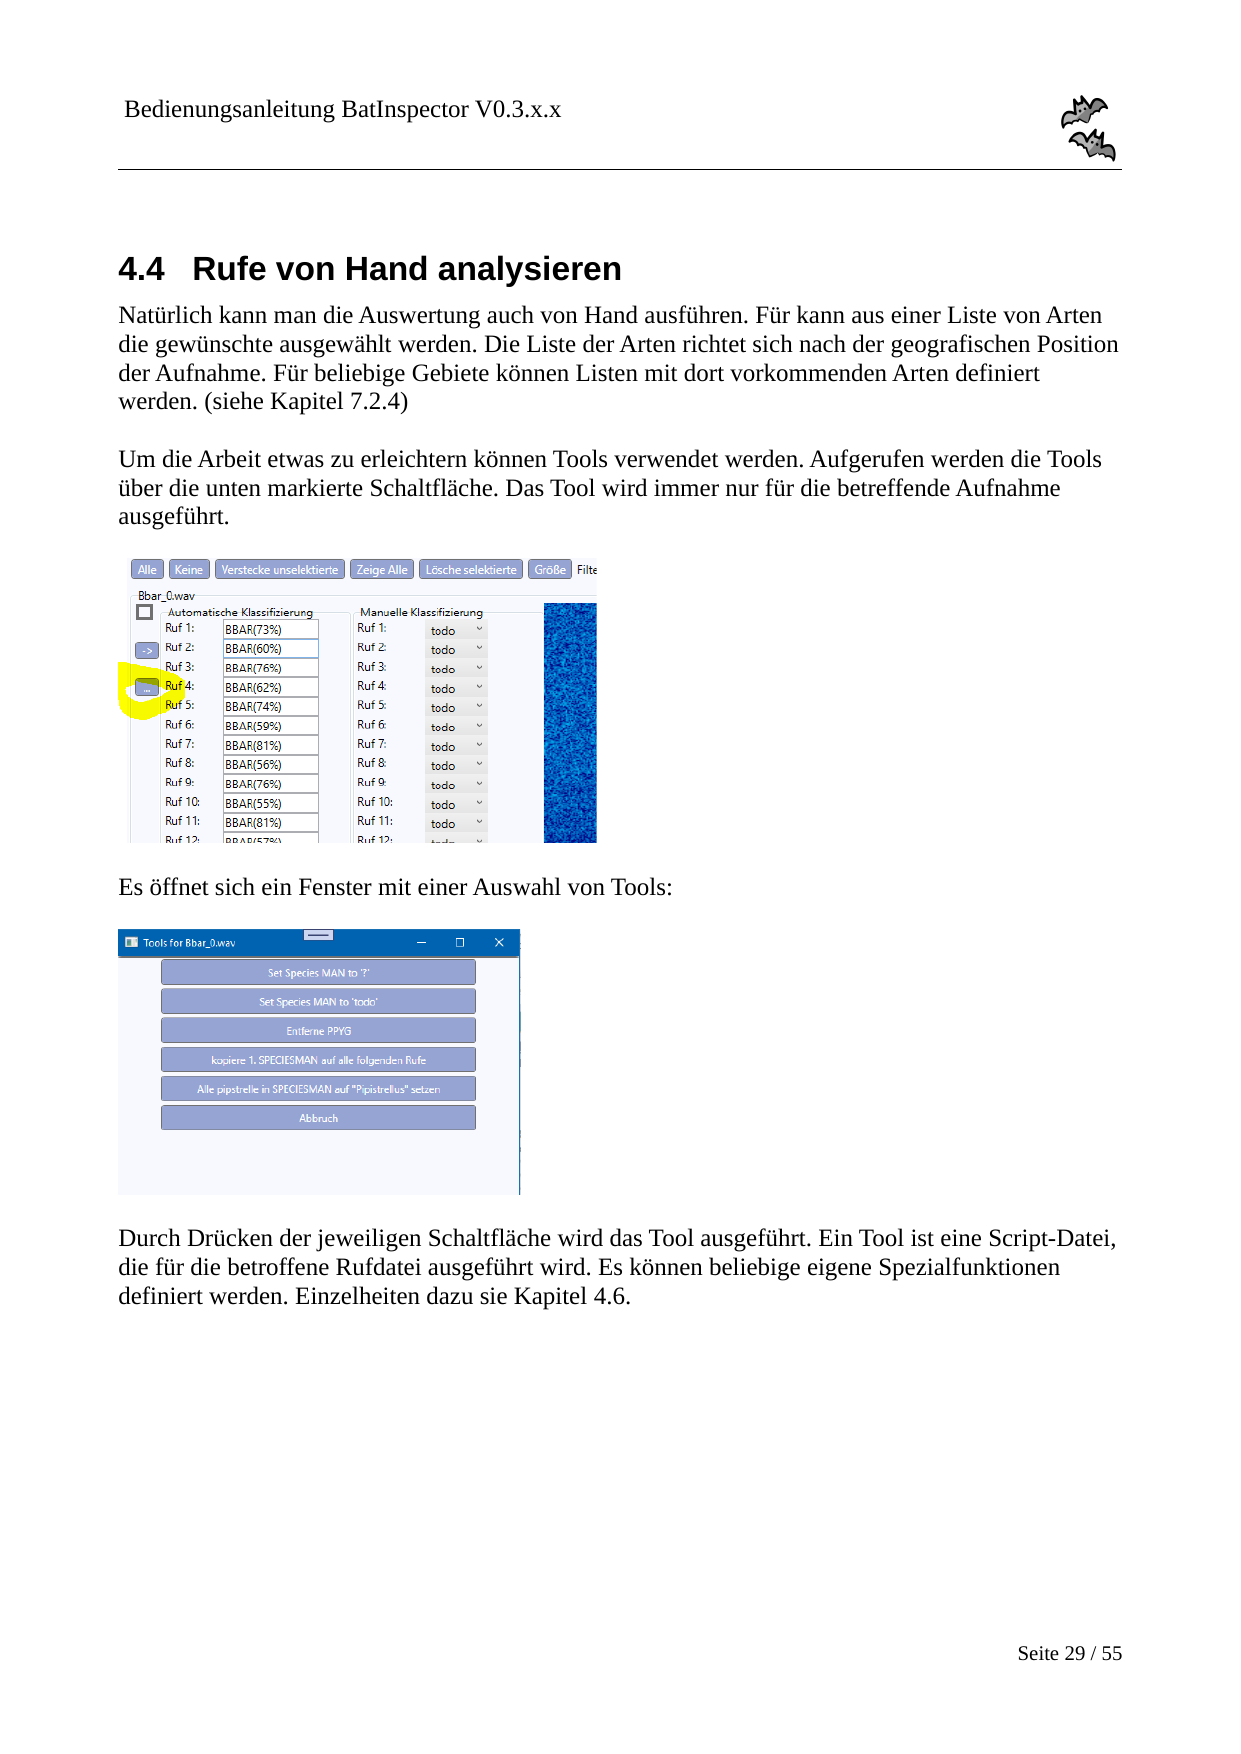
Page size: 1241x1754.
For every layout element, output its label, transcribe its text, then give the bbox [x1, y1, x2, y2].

picture [1057, 95, 1120, 162]
picture [118, 558, 597, 843]
text Es öffnet sich ein Fenster mit einer Auswahl von Tools: [118, 872, 1122, 901]
picture [118, 929, 521, 1195]
text Natürlich kann man die Auswertung auch von Hand ausführen. Für kann aus einer Liste von Arten die gewünschte ausgewählt werden. Die Liste der Arten richtet sich nach der geografischen Position der Aufnahme. Für beliebige Gebiete können Listen mit dort vorkommenden Arten definiert werden. (siehe Kapitel 7.2.4) [118, 300, 1122, 415]
text Durch Drücken der jeweiligen Schaltfläche wird das Tool ausgeführt. Ein Tool ist eine Script-Datei, die für die betroffene Rufdatei ausgeführt wird. Es können beliebige eigene Spezialfunktionen definiert werden. Einzelheiten dazu sie Kapitel 4.6. [118, 1223, 1122, 1309]
subtitle Rufe von Hand analysieren [118, 249, 1122, 288]
text Um die Arbeit etwas zu erleichtern können Tools verwendet werden. Aufgerufen werden die Tools über die unten markierte Schaltfläche. Das Tool wird immer nur für die betreffende Aufnahme ausgeführt. [118, 444, 1122, 530]
